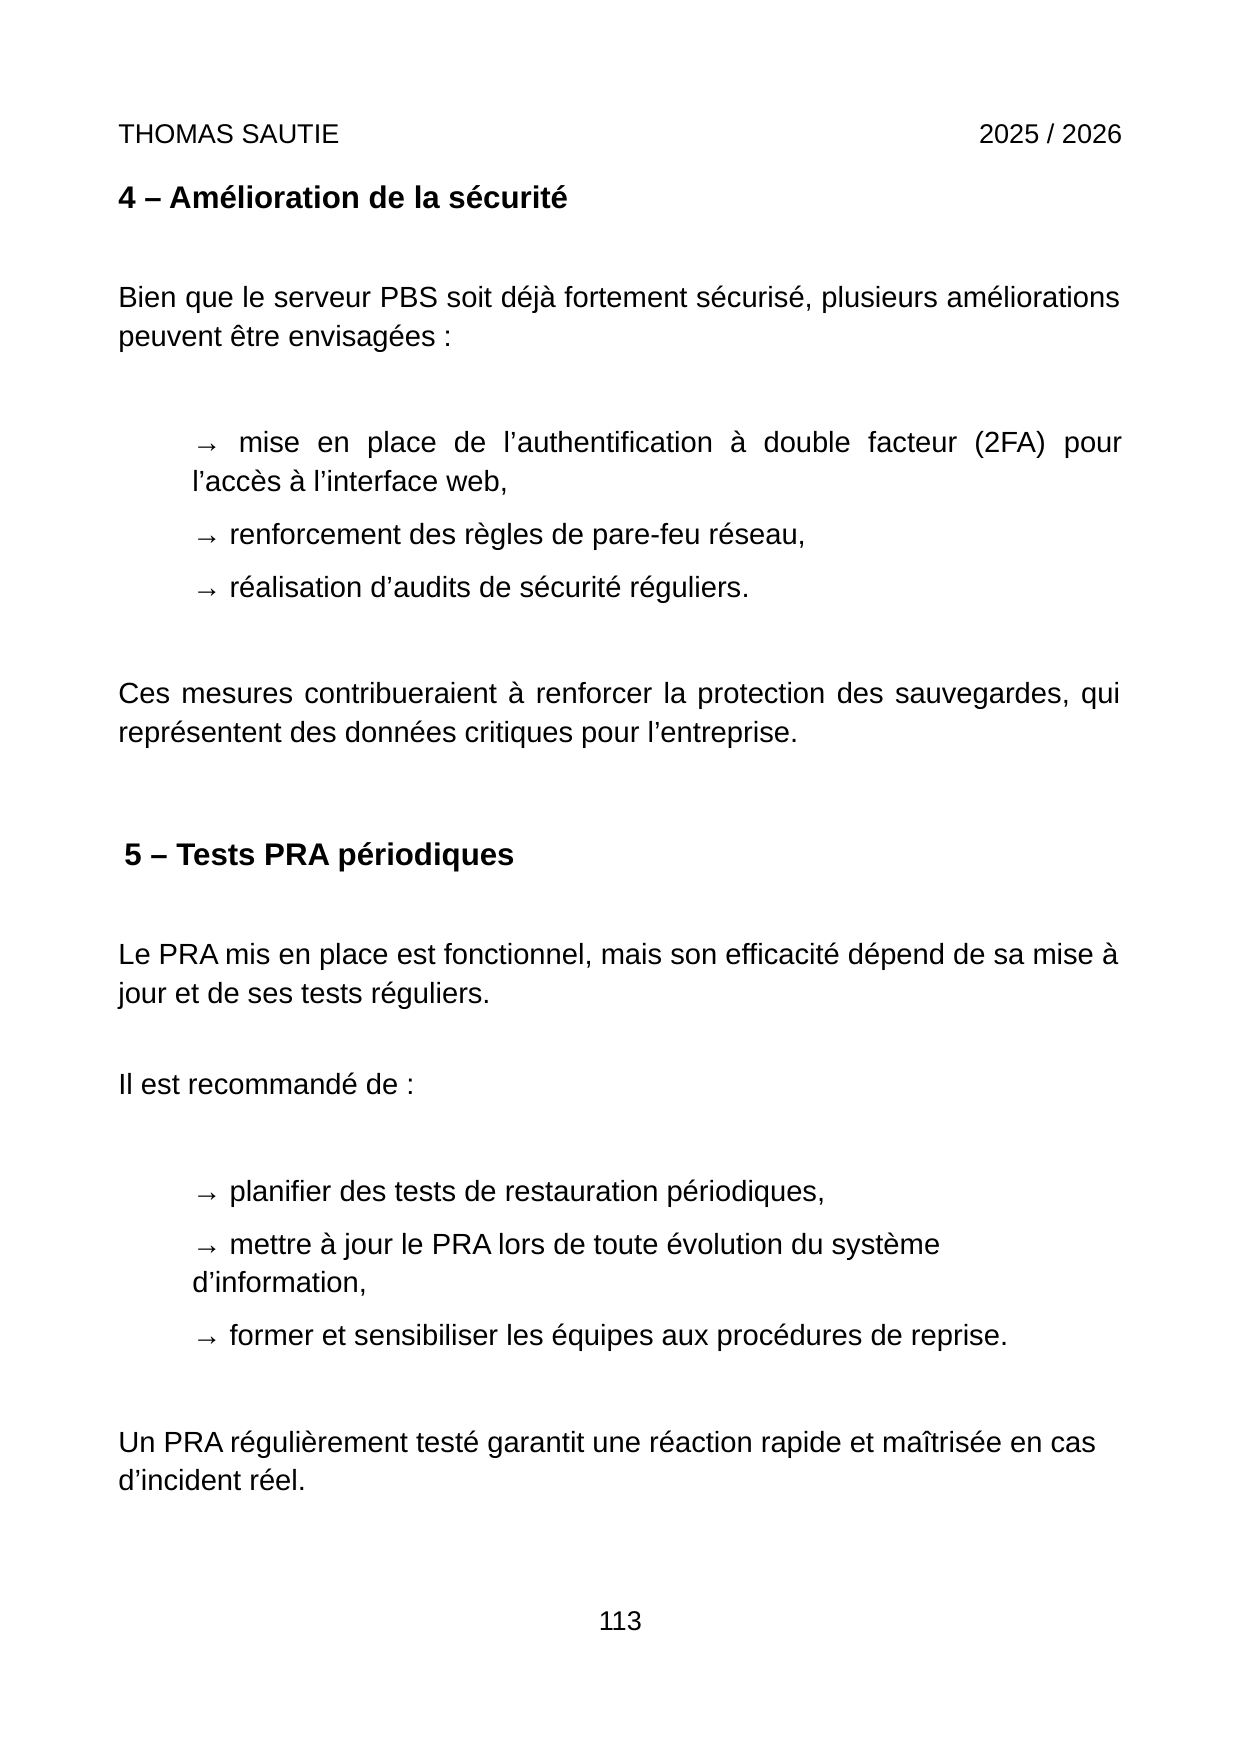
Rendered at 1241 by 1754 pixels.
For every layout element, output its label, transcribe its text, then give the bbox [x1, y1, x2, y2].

list → mettre à jour le PRA lors de toute évolution du système d’information, [162, 1227, 1122, 1299]
list → renforcement des règles de pare-feu réseau, [162, 517, 1122, 550]
list → former et sensibiliser les équipes aux procédures de reprise. [162, 1318, 1122, 1352]
text Un PRA régulièrement testé garantit une réaction rapide et maîtrisée en cas d’incident réel. [118, 1425, 1122, 1497]
text Bien que le serveur PBS soit déjà fortement sécurisé, plusieurs améliorations peuvent être envisagées : [118, 280, 1122, 352]
text Le PRA mis en place est fonctionnel, mais son efficacité dépend de sa mise à jour et de ses tests réguliers. [118, 937, 1122, 1048]
subtitle 4 – Amélioration de la sécurité [118, 179, 1122, 215]
subtitle 5 – Tests PRA périodiques [124, 836, 1116, 872]
list → mise en place de l’authentification à double facteur (2FA) pour l’accès à l’interface web, [162, 425, 1122, 497]
list → planifier des tests de restauration périodiques, [162, 1174, 1122, 1207]
list → réalisation d’audits de sécurité réguliers. [162, 570, 1122, 603]
text Il est recommandé de : [118, 1067, 1122, 1101]
text Ces mesures contribueraient à renforcer la protection des sauvegardes, qui représentent des données critiques pour l’entreprise. [118, 676, 1122, 748]
